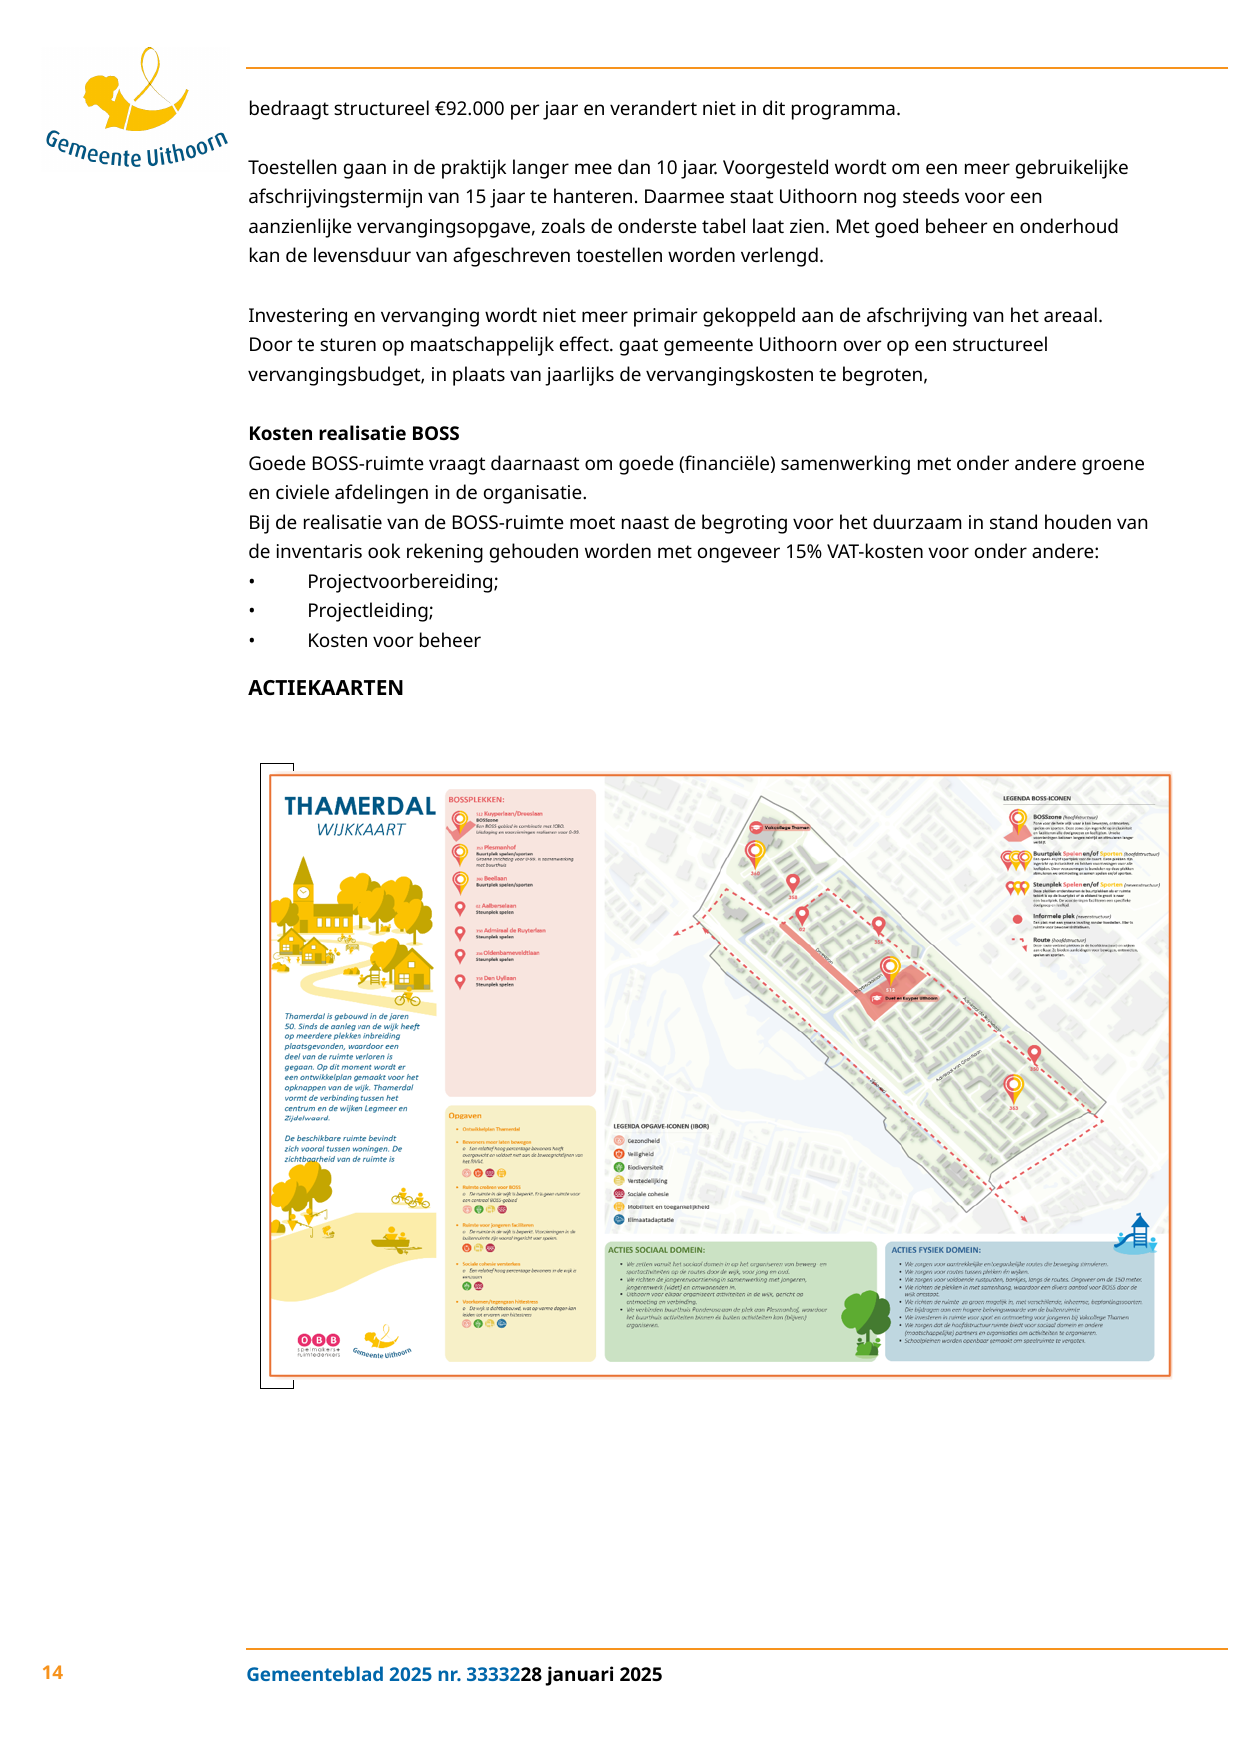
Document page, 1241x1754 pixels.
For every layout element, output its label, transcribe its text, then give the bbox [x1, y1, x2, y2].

text Bij de realisatie van de BOSS-ruimte moet naast de begroting voor het duurzaam in stand houden van de inventaris ook rekening gehouden worden met ongeveer 15% VAT-kosten voor onder andere: [248, 509, 1152, 564]
text Toestellen gaan in de praktijk langer mee dan 10 jaar. Voorgesteld wordt om een meer gebruikelijke afschrijvingstermijn van 15 jaar te hanteren. Daarmee staat Uithoorn nog steeds voor een aanzienlijke vervangingsopgave, zoals de onderste tabel laat zien. Met goed beheer en onderhoud kan de levensduur van afgeschreven toestellen worden verlengd. [248, 154, 1152, 268]
list Projectleiding; [248, 598, 1152, 623]
text ACTIEKAARTEN [248, 673, 1152, 701]
text Kosten realisatie BOSS [248, 420, 1152, 446]
list Projectvoorbereiding; [248, 568, 1152, 594]
text Goede BOSS-ruimte vraagt daarnaast om goede (financiële) samenwerking met onder andere groene en civiele afdelingen in de organisatie. [248, 450, 1152, 505]
picture [41, 47, 231, 172]
text Investering en vervanging wordt niet meer primair gekoppeld aan de afschrijving van het areaal. Door te sturen op maatschappelijk effect. gaat gemeente Uithoorn over op een structureel vervangingsbudget, in plaats van jaarlijks de vervangingskosten te begroten, [248, 302, 1152, 387]
text bedraagt structureel €92.000 per jaar en verandert niet in dit programma. [248, 95, 1152, 121]
picture [268, 771, 1173, 1380]
list Kosten voor beheer [248, 627, 1152, 653]
